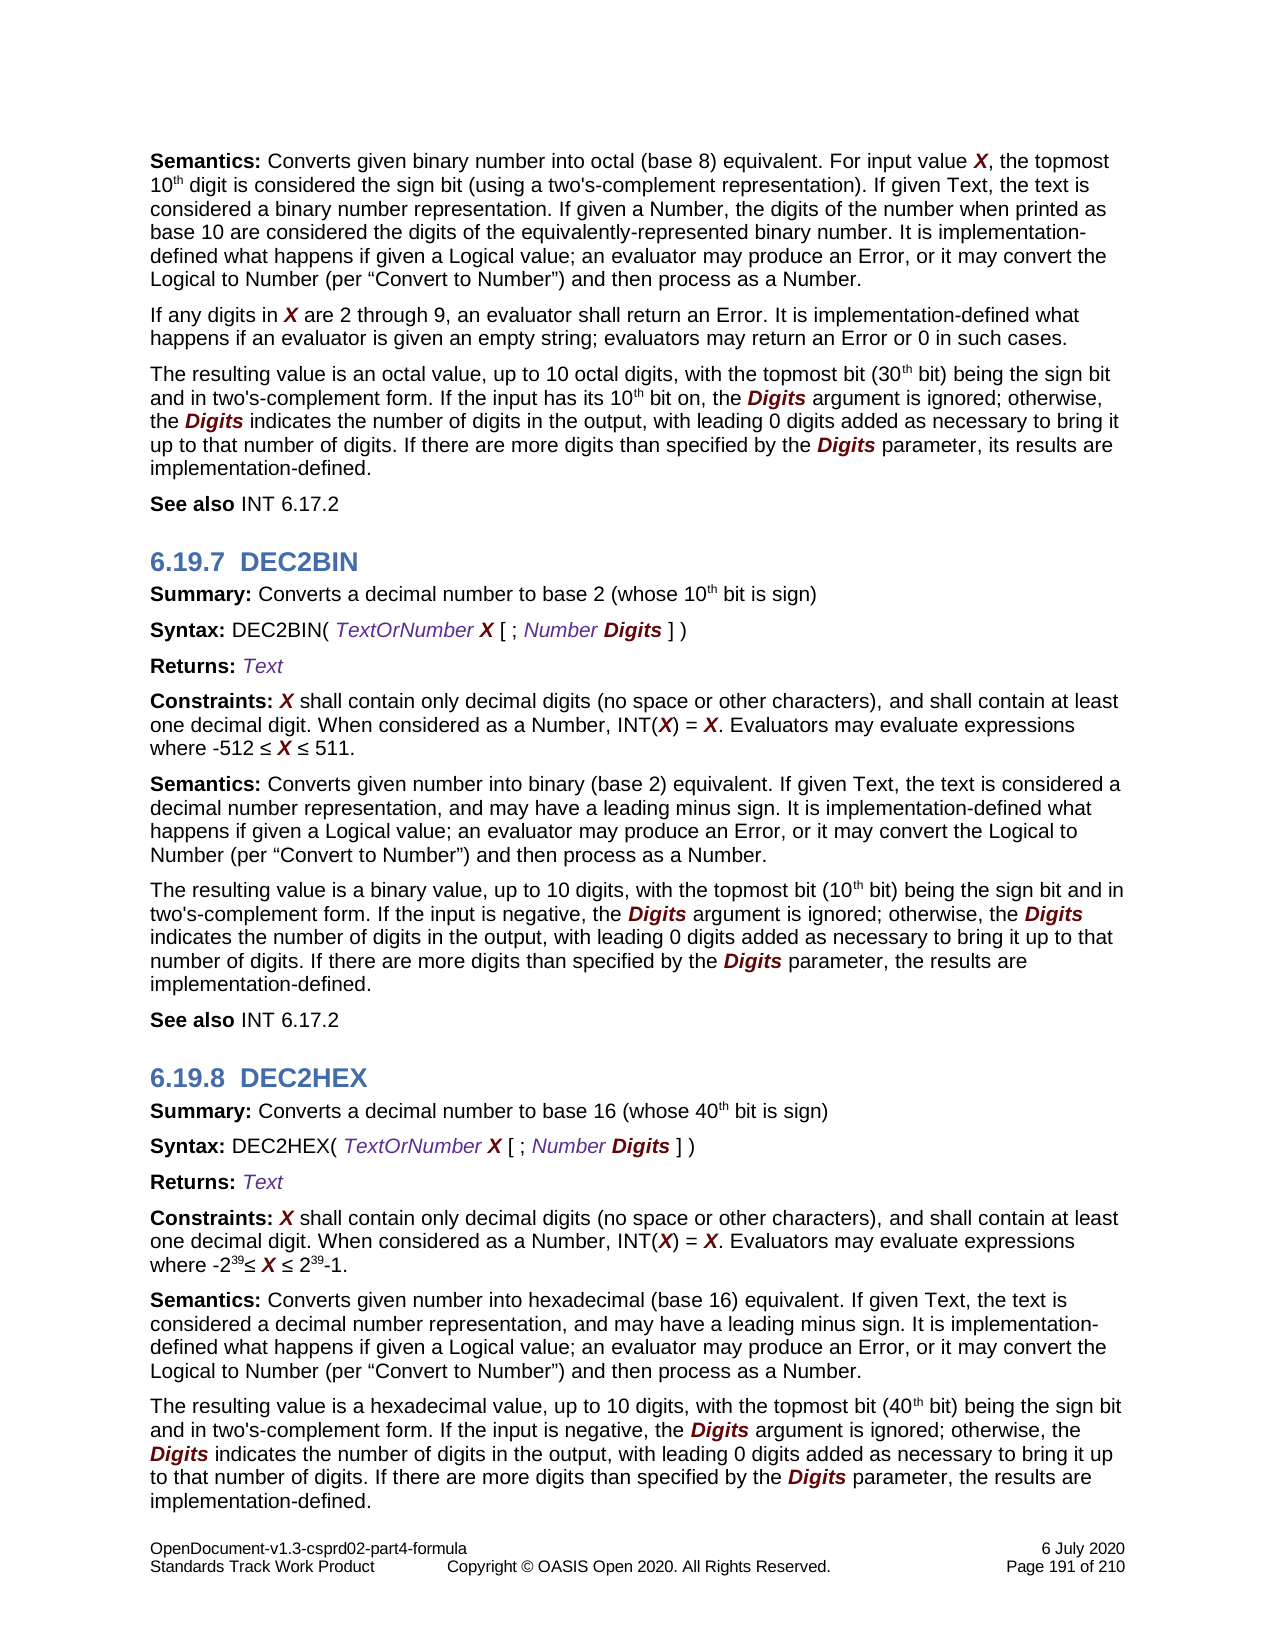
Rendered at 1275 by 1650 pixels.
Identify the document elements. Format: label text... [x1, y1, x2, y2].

text Returns: Text [150, 654, 1125, 678]
text Syntax: DEC2HEX( TextOrNumber X [ ; Number Digits ] ) [150, 1135, 1125, 1158]
text Semantics: Converts given number into hexadecimal (base 16) equivalent. If given Text, the text is considered a decimal number representation, and may have a leading minus sign. It is implementation-defined what happens if given a Logical value; an evaluator may produce an Error, or it may convert the Logical to Number (per “Convert to Number”) and then process as a Number. [150, 1289, 1125, 1383]
text See also INT 6.17.2 [150, 492, 1125, 516]
text Returns: Text [150, 1170, 1125, 1194]
text The resulting value is a hexadecimal value, up to 10 digits, with the topmost bit (40th bit) being the sign bit and in two's-complement form. If the input is negative, the Digits argument is ignored; otherwise, the Digits indicates the number of digits in the output, with leading 0 digits added as necessary to bring it up to that number of digits. If there are more digits than specified by the Digits parameter, the results are implementation-defined. [150, 1395, 1125, 1513]
text Semantics: Converts given binary number into octal (base 8) equivalent. For input value X, the topmost 10th digit is considered the sign bit (using a two's-complement representation). If given Text, the text is considered a binary number representation. If given a Number, the digits of the number when printed as base 10 are considered the digits of the equivalently-represented binary number. It is implementation-defined what happens if given a Logical value; an evaluator may produce an Error, or it may convert the Logical to Number (per “Convert to Number”) and then process as a Number. [150, 150, 1125, 291]
text Syntax: DEC2BIN( TextOrNumber X [ ; Number Digits ] ) [150, 618, 1125, 642]
text Semantics: Converts given number into binary (base 2) equivalent. If given Text, the text is considered a decimal number representation, and may have a leading minus sign. It is implementation-defined what happens if given a Logical value; an evaluator may produce an Error, or it may convert the Logical to Number (per “Convert to Number”) and then process as a Number. [150, 772, 1125, 867]
text Summary: Converts a decimal number to base 16 (whose 40th bit is sign) [150, 1099, 1125, 1123]
text Constraints: X shall contain only decimal digits (no space or other characters), and shall contain at least one decimal digit. When considered as a Number, INT(X) = X. Evaluators may evaluate expressions where -239≤ X ≤ 239-1. [150, 1206, 1125, 1277]
text See also INT 6.17.2 [150, 1008, 1125, 1032]
text Constraints: X shall contain only decimal digits (no space or other characters), and shall contain at least one decimal digit. When considered as a Number, INT(X) = X. Evaluators may evaluate expressions where -512 ≤ X ≤ 511. [150, 690, 1125, 760]
text The resulting value is a binary value, up to 10 digits, with the topmost bit (10th bit) being the sign bit and in two's-complement form. If the input is negative, the Digits argument is ignored; otherwise, the Digits indicates the number of digits in the output, with leading 0 digits added as necessary to bring it up to that number of digits. If there are more digits than specified by the Digits parameter, the results are implementation-defined. [150, 879, 1125, 996]
text If any digits in X are 2 through 9, an evaluator shall return an Error. It is implementation-defined what happens if an evaluator is given an empty string; evaluators may return an Error or 0 in such cases. [150, 303, 1125, 350]
subtitle DEC2BIN [150, 547, 1125, 577]
text Summary: Converts a decimal number to base 2 (whose 10th bit is sign) [150, 583, 1125, 606]
text The resulting value is an octal value, up to 10 octal digits, with the topmost bit (30th bit) being the sign bit and in two's-complement form. If the input has its 10th bit on, the Digits argument is ignored; otherwise, the Digits indicates the number of digits in the output, with leading 0 digits added as necessary to bring it up to that number of digits. If there are more digits than specified by the Digits parameter, its results are implementation-defined. [150, 362, 1125, 480]
subtitle DEC2HEX [150, 1063, 1125, 1093]
